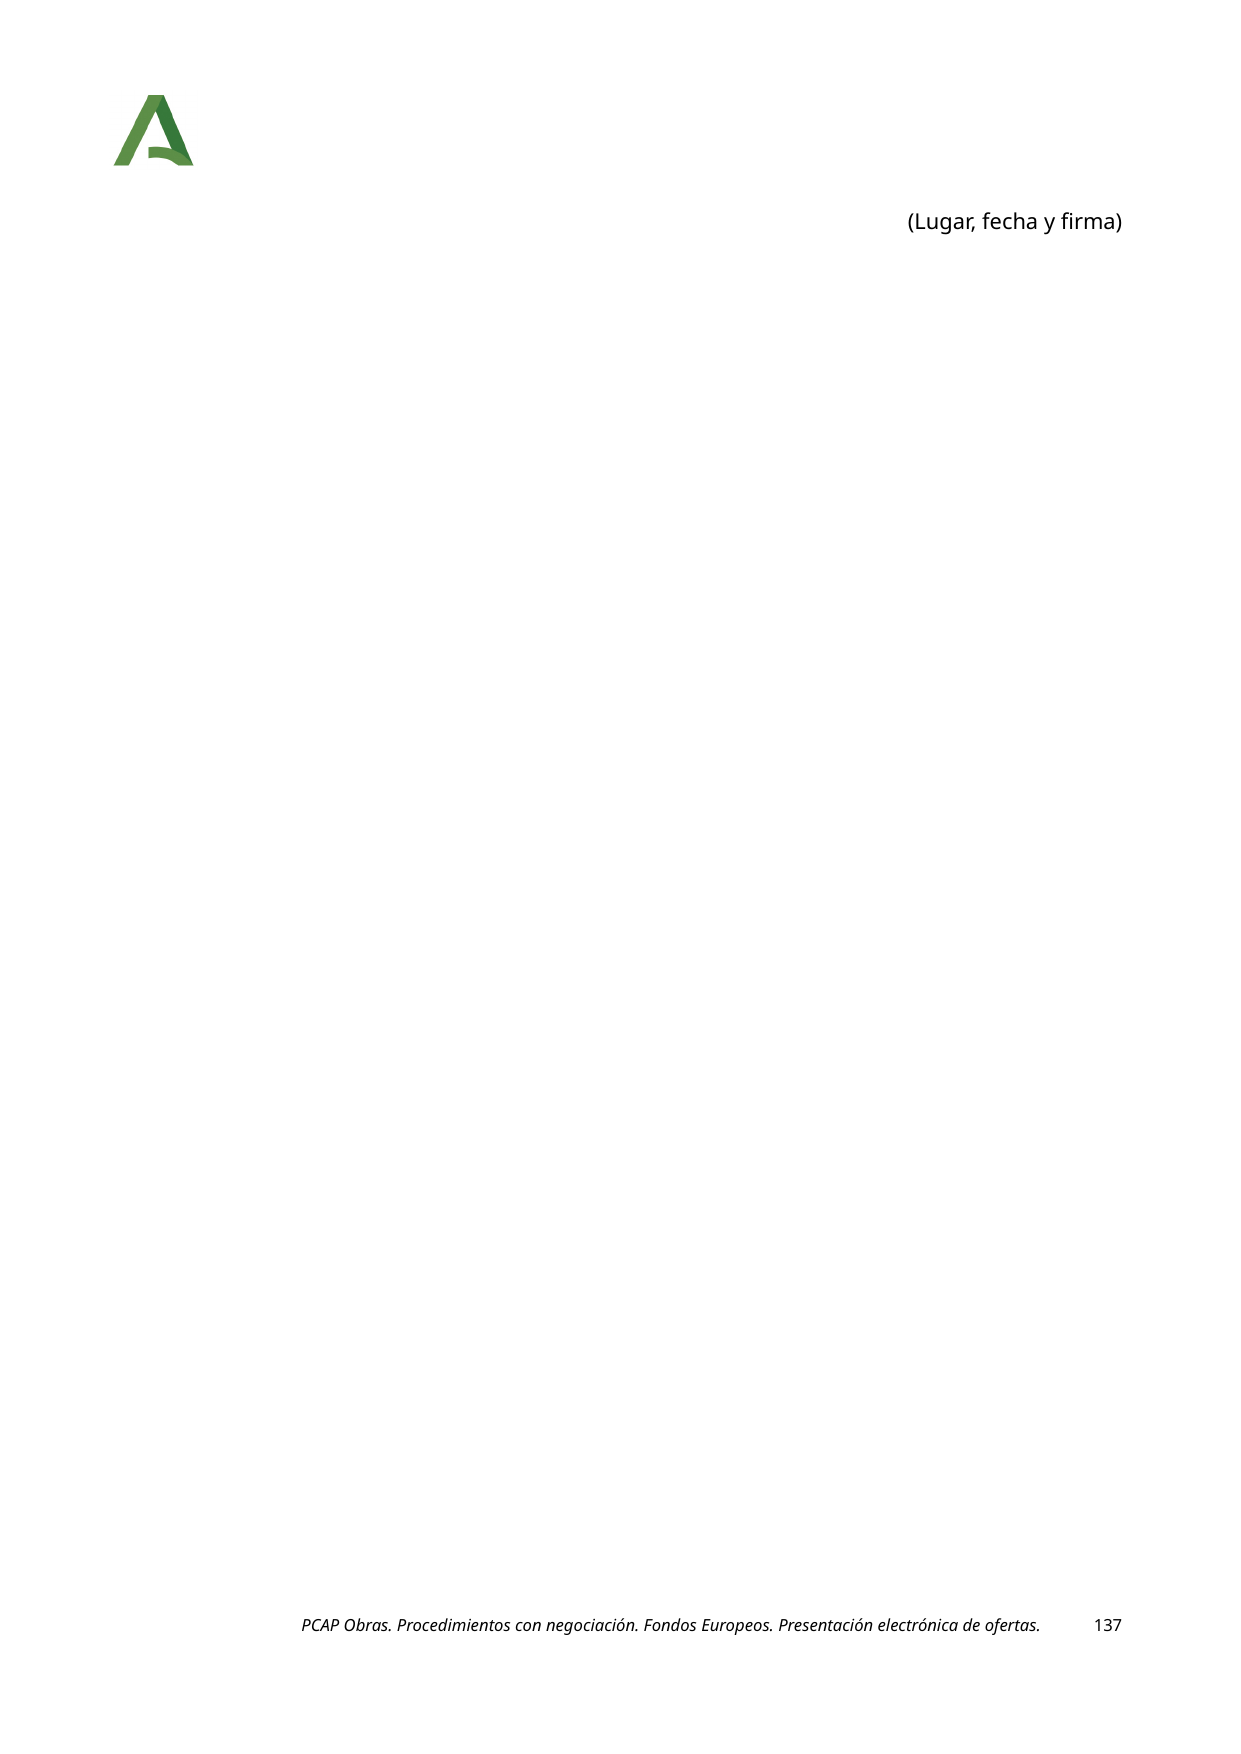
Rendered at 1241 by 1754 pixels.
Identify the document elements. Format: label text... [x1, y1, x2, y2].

text (Lugar, fecha y firma) [118, 206, 1122, 236]
picture [109, 90, 198, 170]
